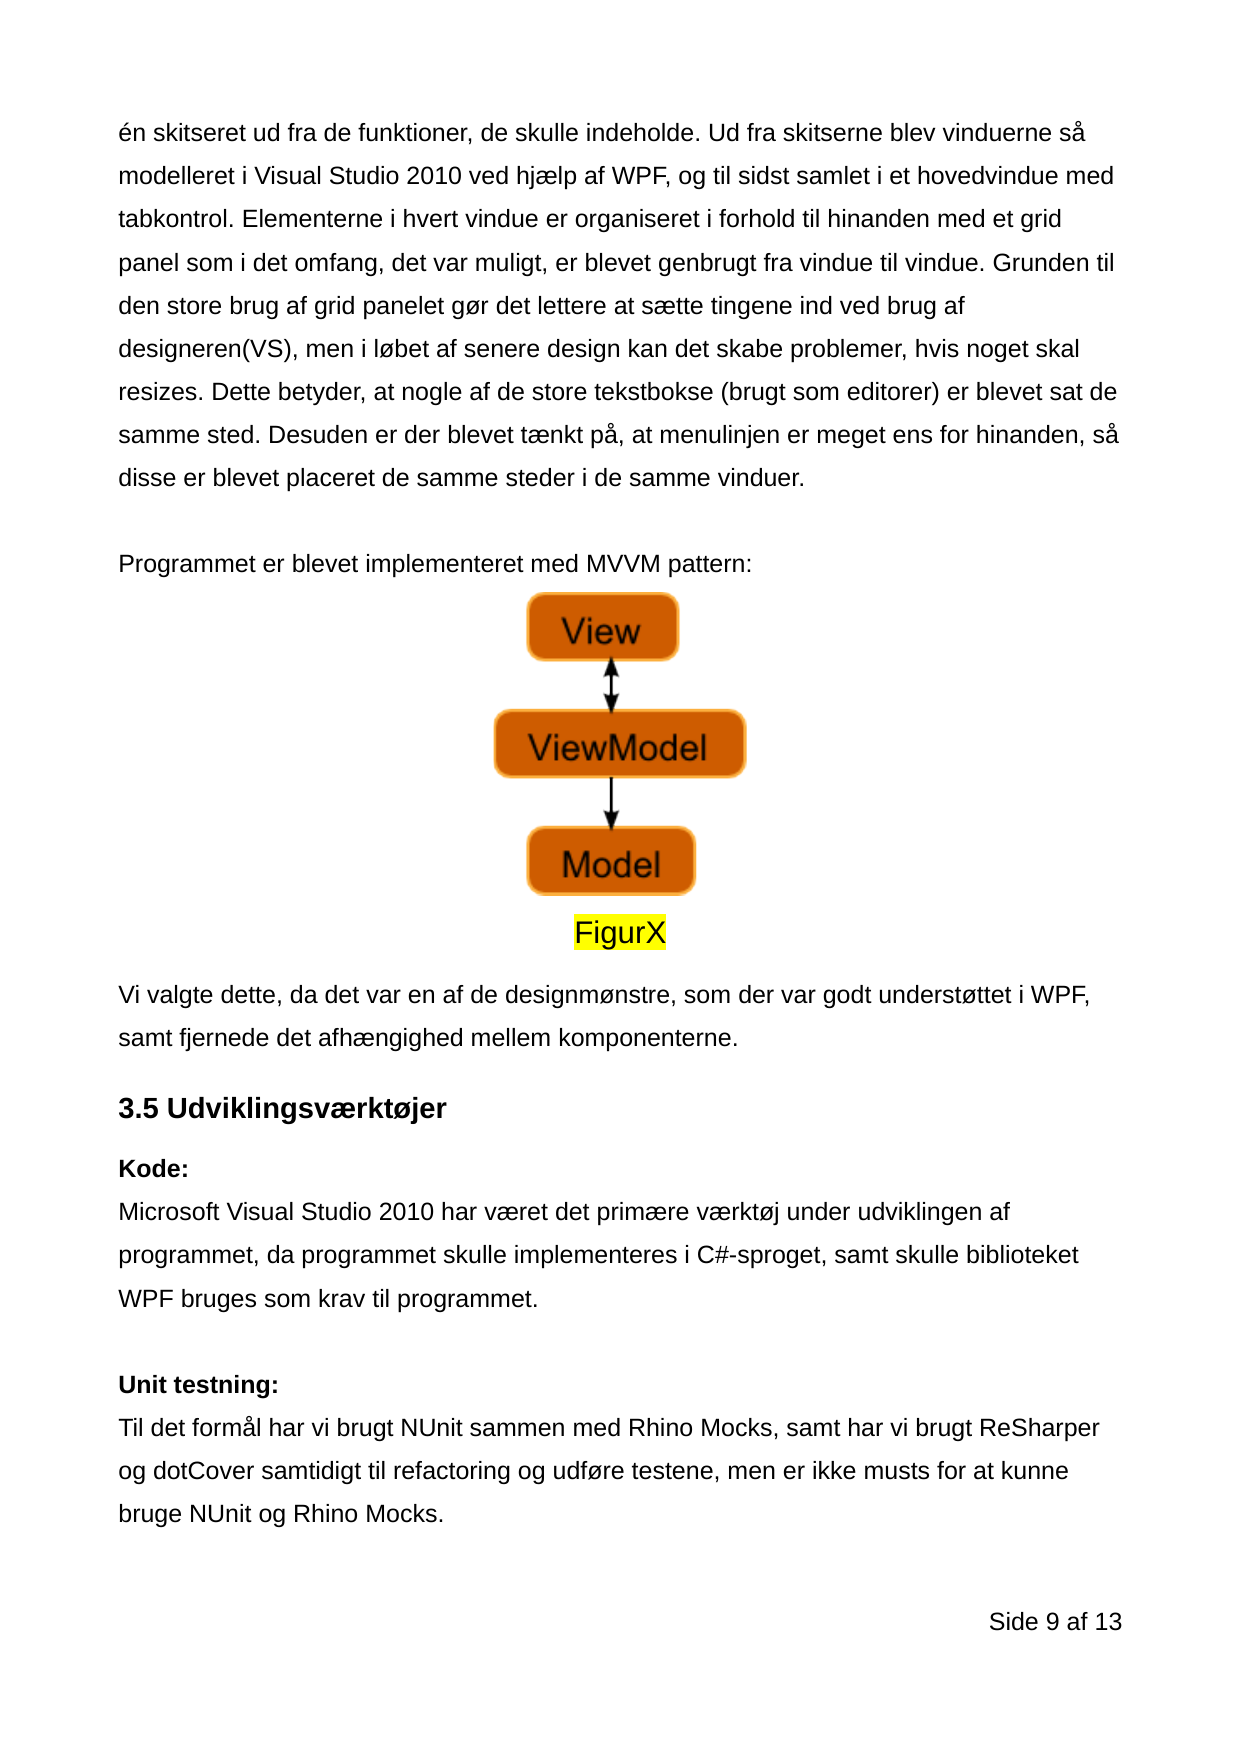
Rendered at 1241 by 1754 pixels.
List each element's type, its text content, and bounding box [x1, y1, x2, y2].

text én skitseret ud fra de funktioner, de skulle indeholde. Ud fra skitserne blev vinduerne så modelleret i Visual Studio 2010 ved hjælp af WPF, og til sidst samlet i et hovedvindue med tabkontrol. Elementerne i hvert vindue er organiseret i forhold til hinanden med et grid panel som i det omfang, det var muligt, er blevet genbrugt fra vindue til vindue. Grunden til den store brug af grid panelet gør det lettere at sætte tingene ind ved brug af designeren(VS), men i løbet af senere design kan det skabe problemer, hvis noget skal resizes. Dette betyder, at nogle af de store tekstbokse (brugt som editorer) er blevet sat de samme sted. Desuden er der blevet tænkt på, at menulinjen er meget ens for hinanden, så disse er blevet placeret de samme steder i de samme vinduer. [118, 118, 1122, 492]
text Programmet er blevet implementeret med MVVM pattern: [118, 549, 1122, 578]
picture [493, 592, 747, 896]
text Unit testning: [118, 1370, 1122, 1398]
text Microsoft Visual Studio 2010 har været det primære værktøj under udviklingen af programmet, da programmet skulle implementeres i C#-sproget, samt skulle biblioteket WPF bruges som krav til programmet. [118, 1197, 1122, 1312]
subtitle 3.5 Udviklingsværktøjer [118, 1091, 1122, 1125]
text Vi valgte dette, da det var en af de designmønstre, som der var godt understøttet i WPF, samt fjernede det afhængighed mellem komponenterne. [118, 980, 1122, 1052]
text FigurX [118, 896, 1122, 950]
text Kode: [118, 1154, 1122, 1183]
text Til det formål har vi brugt NUnit sammen med Rhino Mocks, samt har vi brugt ReSharper og dotCover samtidigt til refactoring og udføre testene, men er ikke musts for at kunne bruge NUnit og Rhino Mocks. [118, 1413, 1122, 1528]
